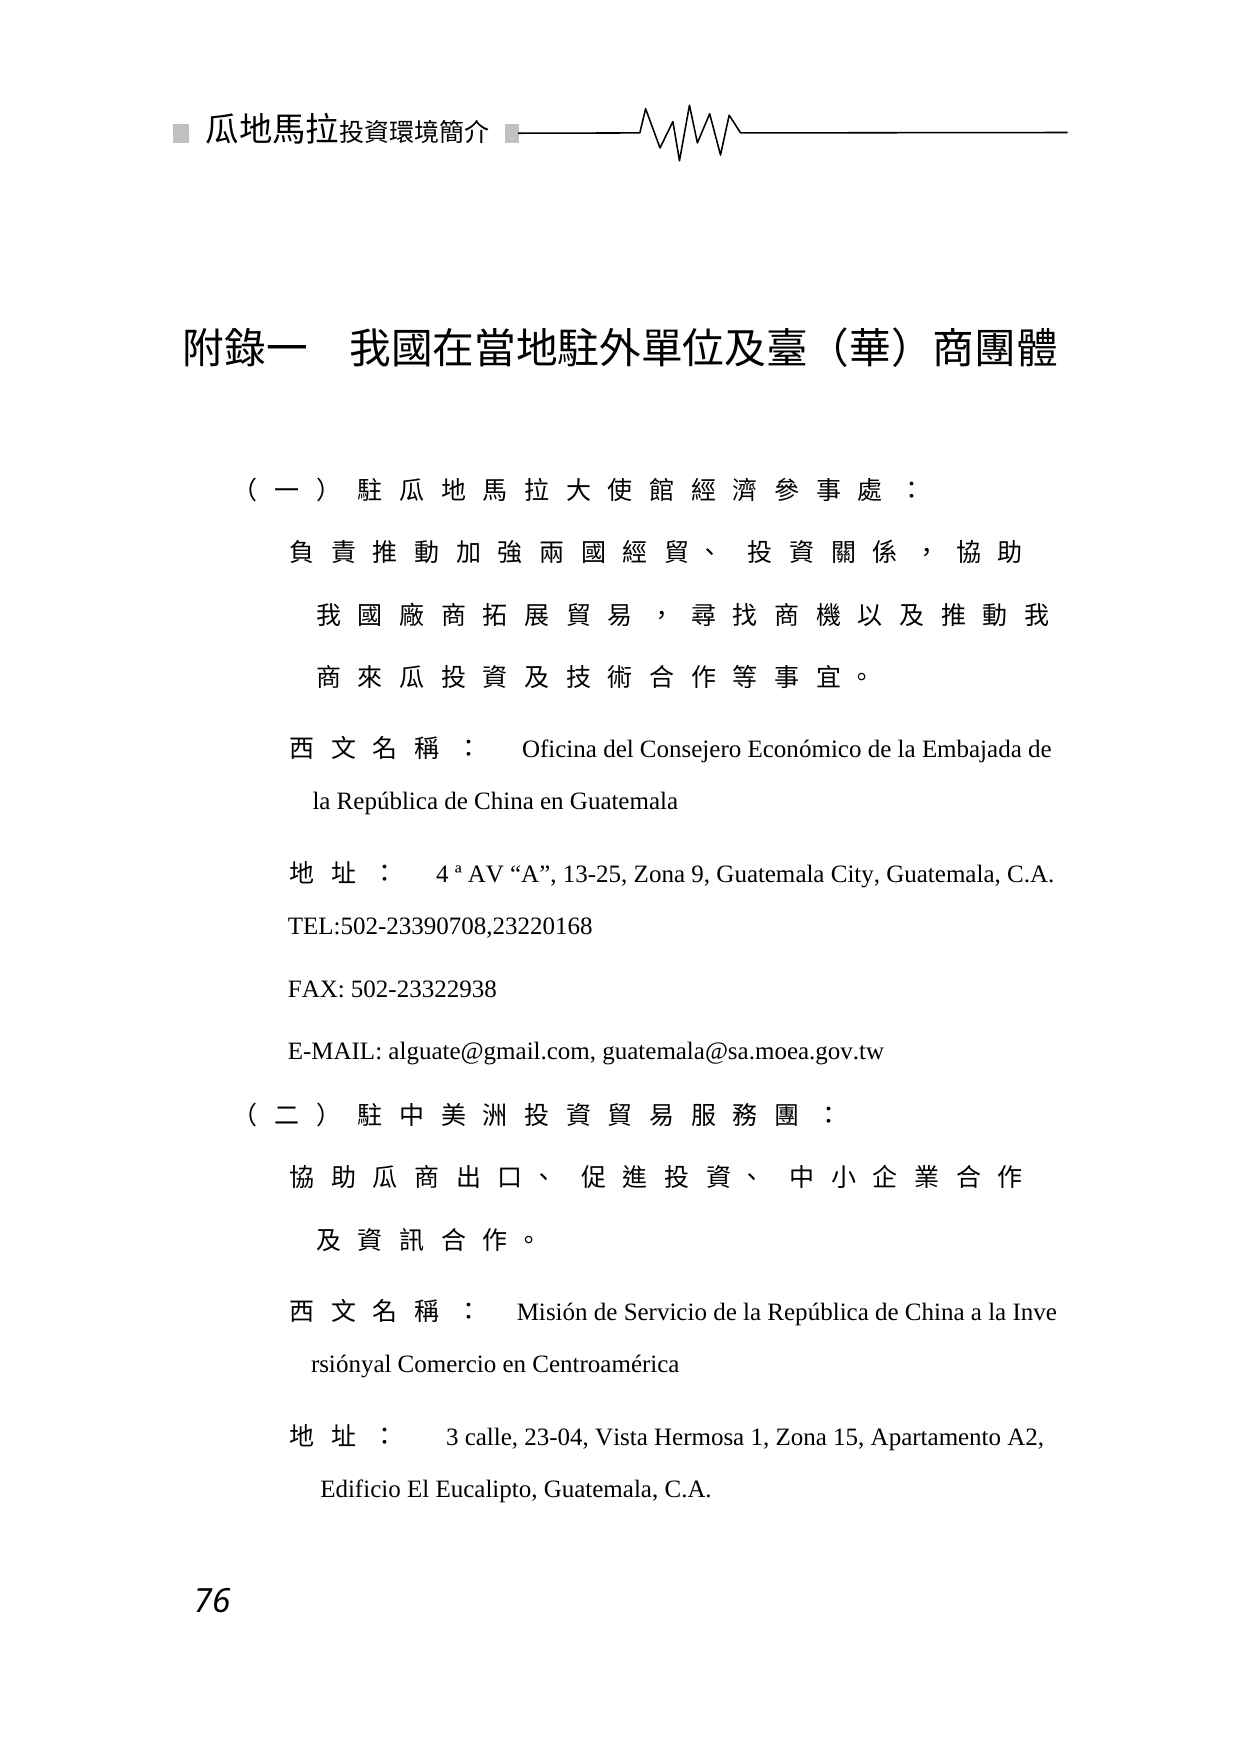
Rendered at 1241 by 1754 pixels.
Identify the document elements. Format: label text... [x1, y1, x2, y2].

text （二）駐中美洲投資貿易服務團： [207, 1072, 1058, 1134]
text （一）駐瓜地馬拉大使館經濟參事處： [207, 447, 1058, 509]
text TEL:502-23390708,23220168 [207, 884, 1058, 947]
text 負責推動加強兩國經貿、投資關係，協助我國廠商拓展貿易，尋找商機以及推動我商來瓜投資及技術合作等事宜。 [207, 509, 1058, 697]
text 西文名稱：Oficina del Consejero Económico de la Embajada de la República de China en Guatemala [207, 697, 1058, 822]
text 地址：3 calle, 23-04, Vista Hermosa 1, Zona 15, Apartamento A2, Edificio El Eucalipto, Guatemala, C.A. [207, 1384, 1058, 1509]
text 地址：4 ª AV “A”, 13-25, Zona 9, Guatemala City, Guatemala, C.A. [207, 822, 1058, 884]
text FAX: 502-23322938 [207, 947, 1058, 1009]
text 協助瓜商出口、促進投資、中小企業合作及資訊合作。 [207, 1134, 1058, 1259]
text E-MAIL: alguate@gmail.com, guatemala@sa.moea.gov.tw [207, 1009, 1058, 1072]
text 西文名稱：Misión de Servicio de la República de China a la Inversiónyal Comercio en Centroamérica [207, 1259, 1058, 1384]
text 附錄一 我國在當地駐外單位及臺（華）商團體 [183, 304, 1058, 366]
